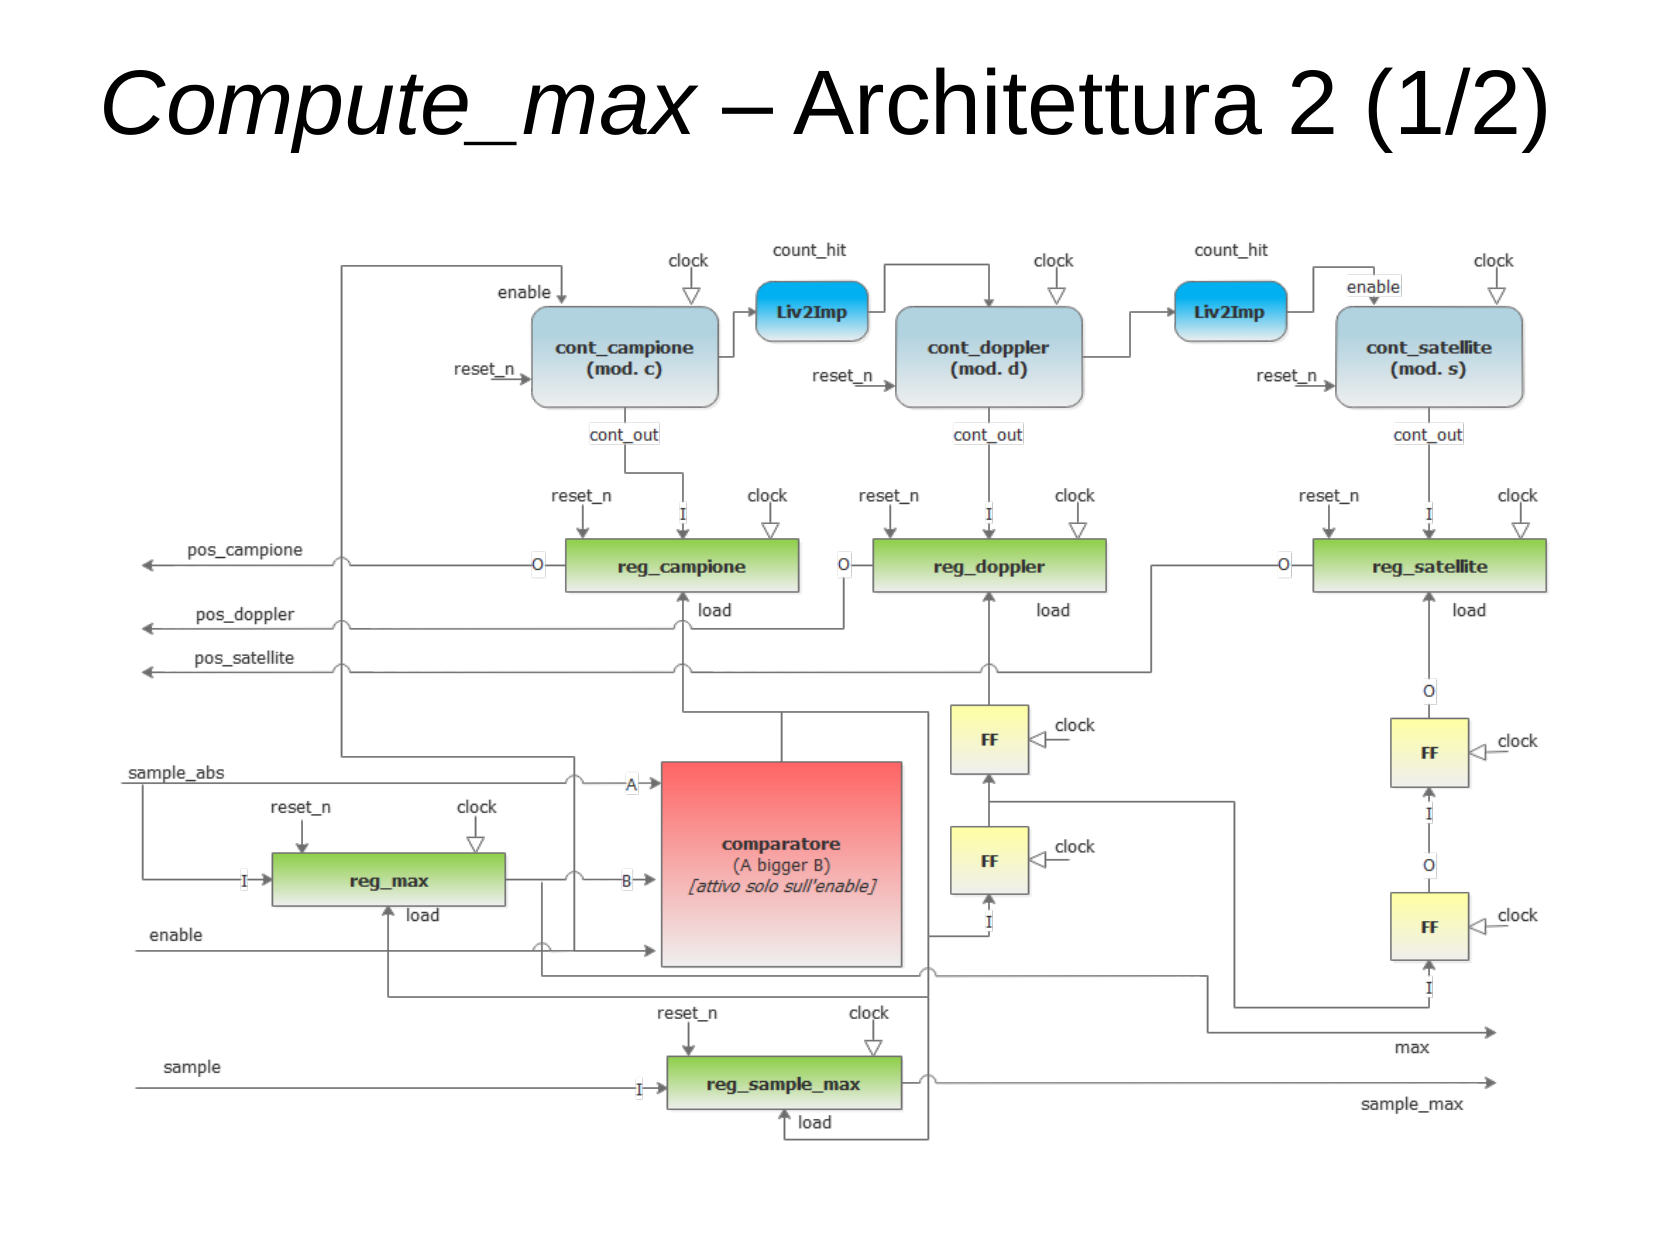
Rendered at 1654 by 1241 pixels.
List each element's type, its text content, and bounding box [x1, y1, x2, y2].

picture [35, 165, 1619, 1214]
title Compute_max – Architettura 2 (1/2) [82, 17, 1571, 165]
